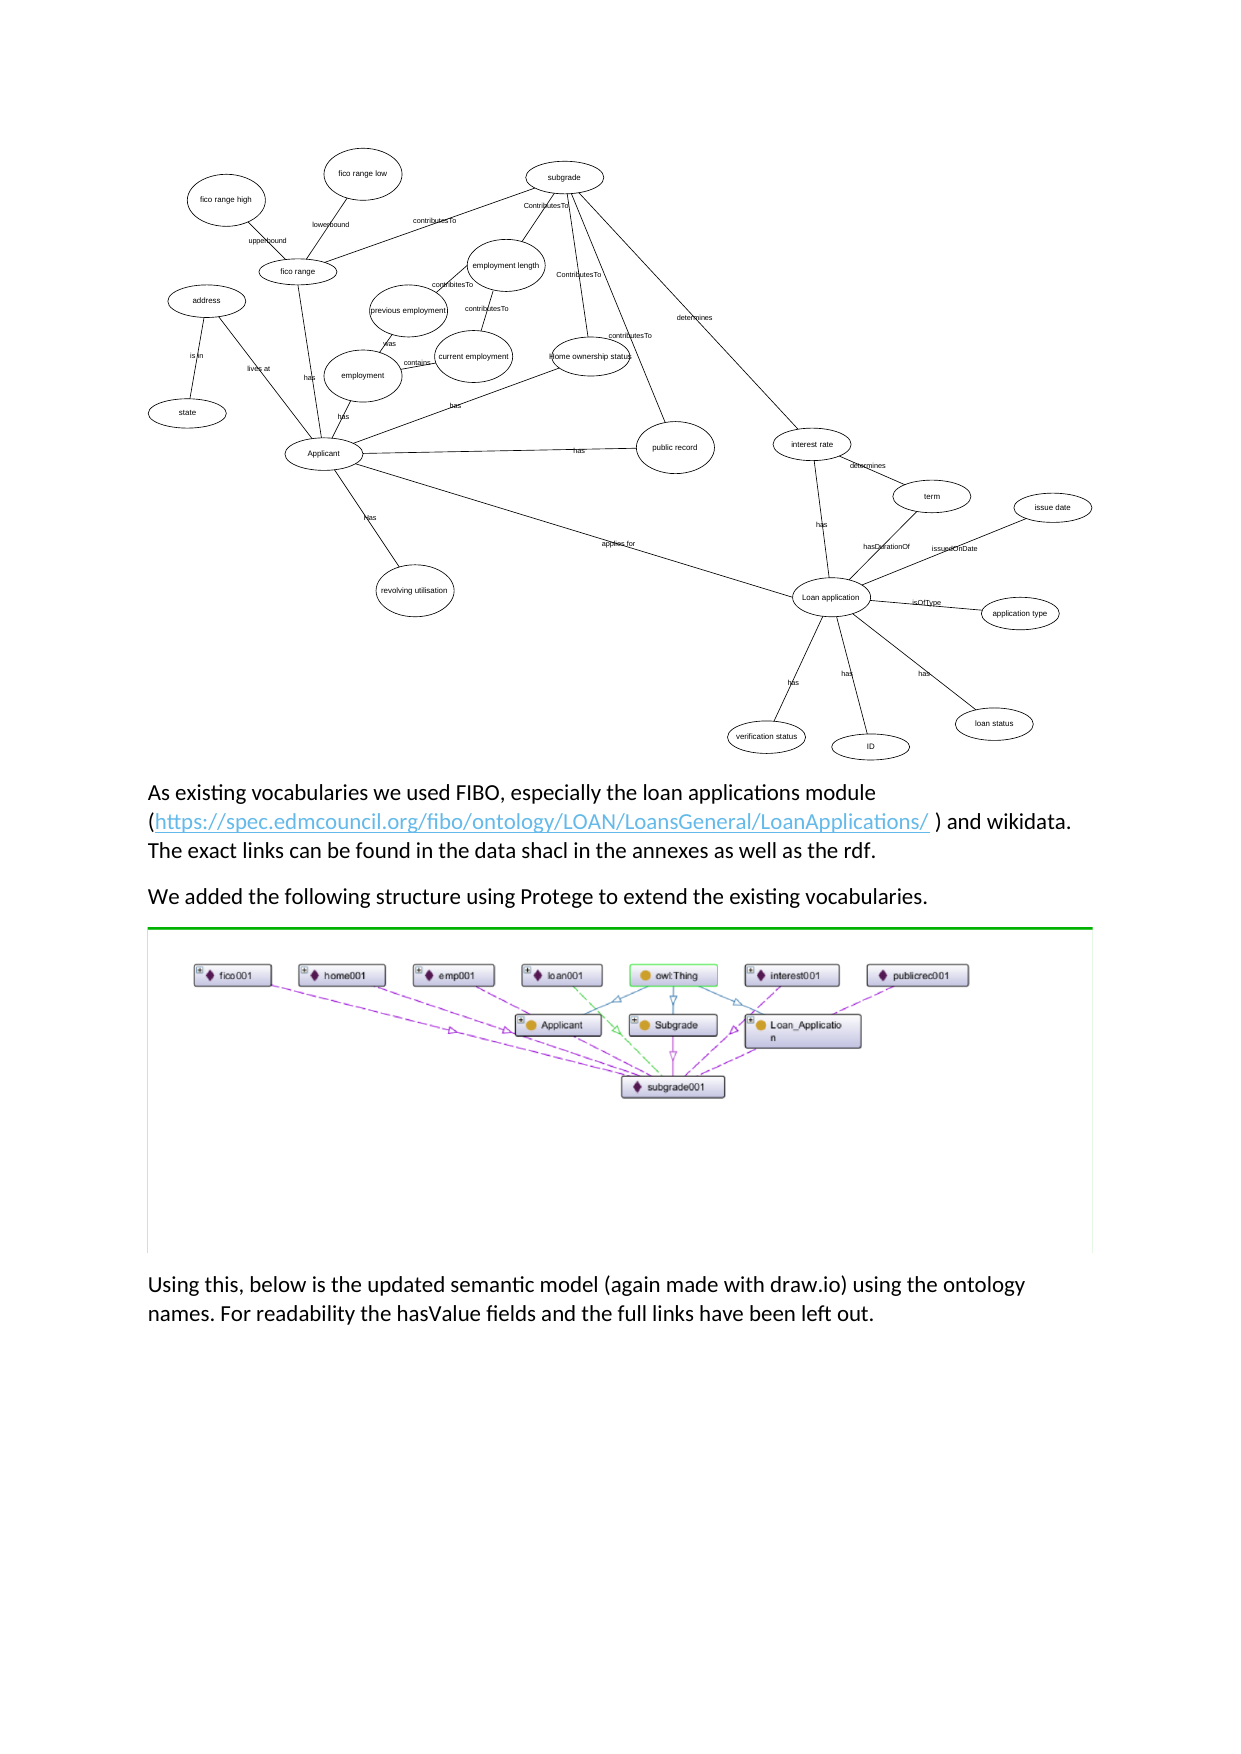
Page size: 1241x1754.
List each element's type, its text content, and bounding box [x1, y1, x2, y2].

text We added the following structure using Protege to extend the existing vocabularies. [148, 882, 1093, 910]
text As existing vocabularies we used FIBO, especially the loan applications module (https://spec.edmcouncil.org/fibo/ontology/LOAN/LoansGeneral/LoanApplications/ ) and wikidata. The exact links can be found in the data shacl in the annexes as well as the rdf. [148, 778, 1093, 864]
text Using this, below is the updated semantic model (again made with draw.io) using the ontology names. For readability the hasValue fields and the full links have been left out. [148, 1270, 1093, 1327]
